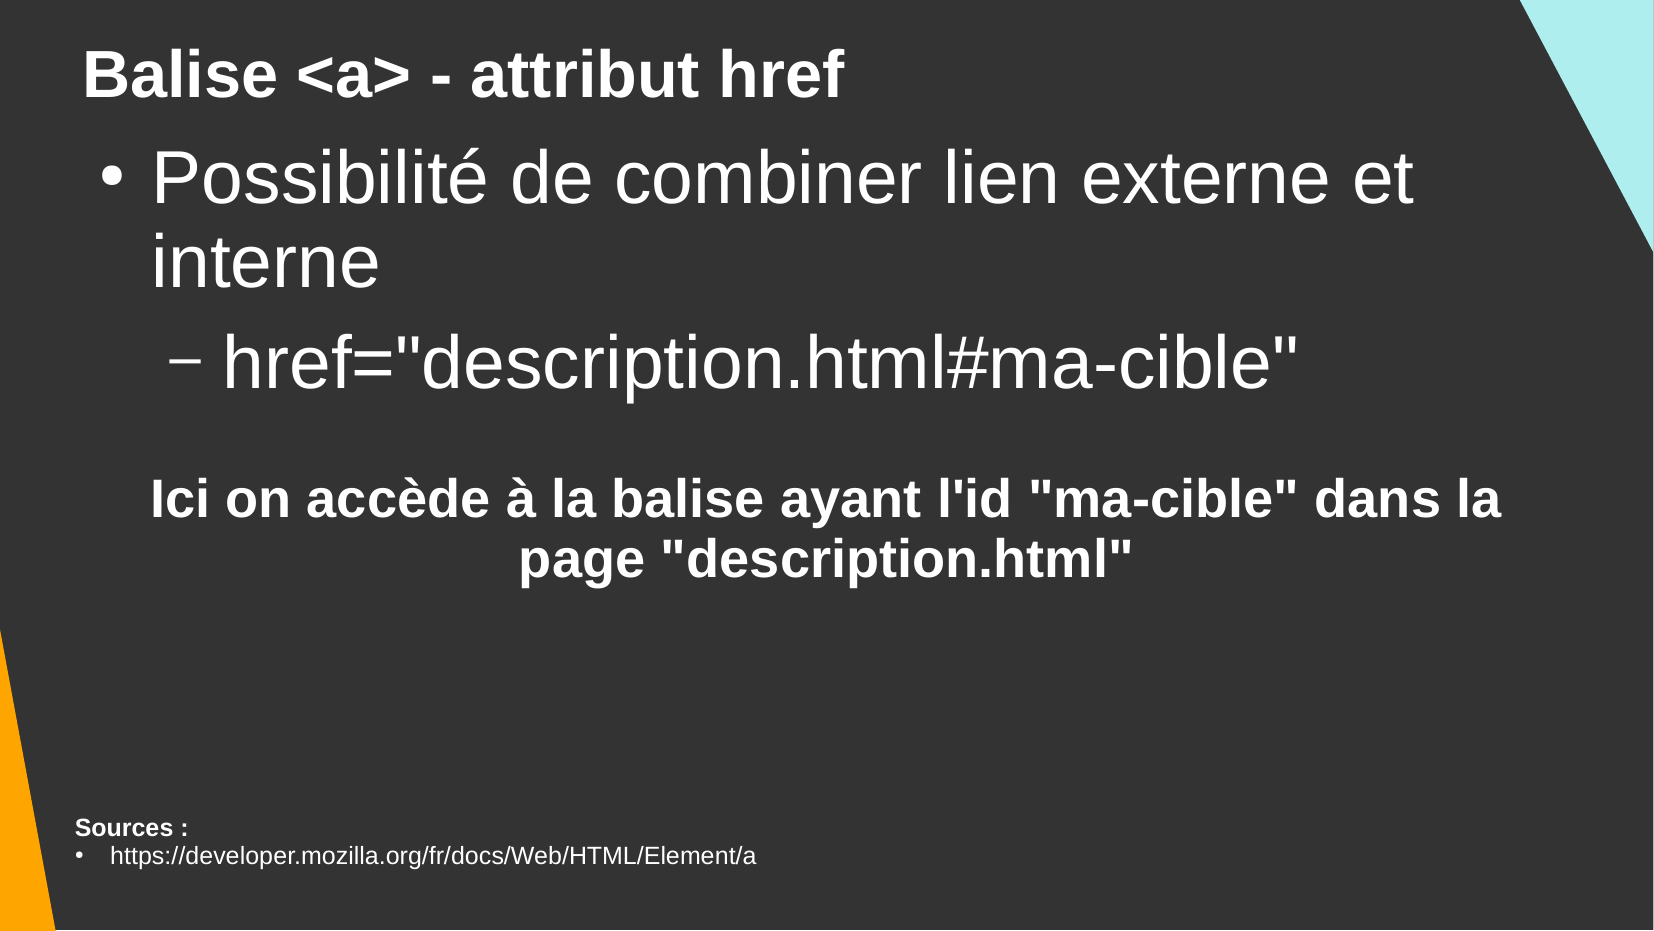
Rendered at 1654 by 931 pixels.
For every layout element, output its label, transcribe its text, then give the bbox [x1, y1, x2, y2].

list Possibilité de combiner lien externe et interne href="description.html#ma-cible" [80, 135, 1605, 591]
text_box [0, 629, 56, 931]
text_box Sources : https://developer.mozilla.org/fr/docs/Web/HTML/Element/a [60, 806, 1546, 931]
title Balise <a> - attribut href [82, 37, 1571, 114]
text_box Ici on accède à la balise ayant l'id "ma-cible" dans la page "description.html" [124, 460, 1530, 597]
text_box [1519, 0, 1654, 254]
